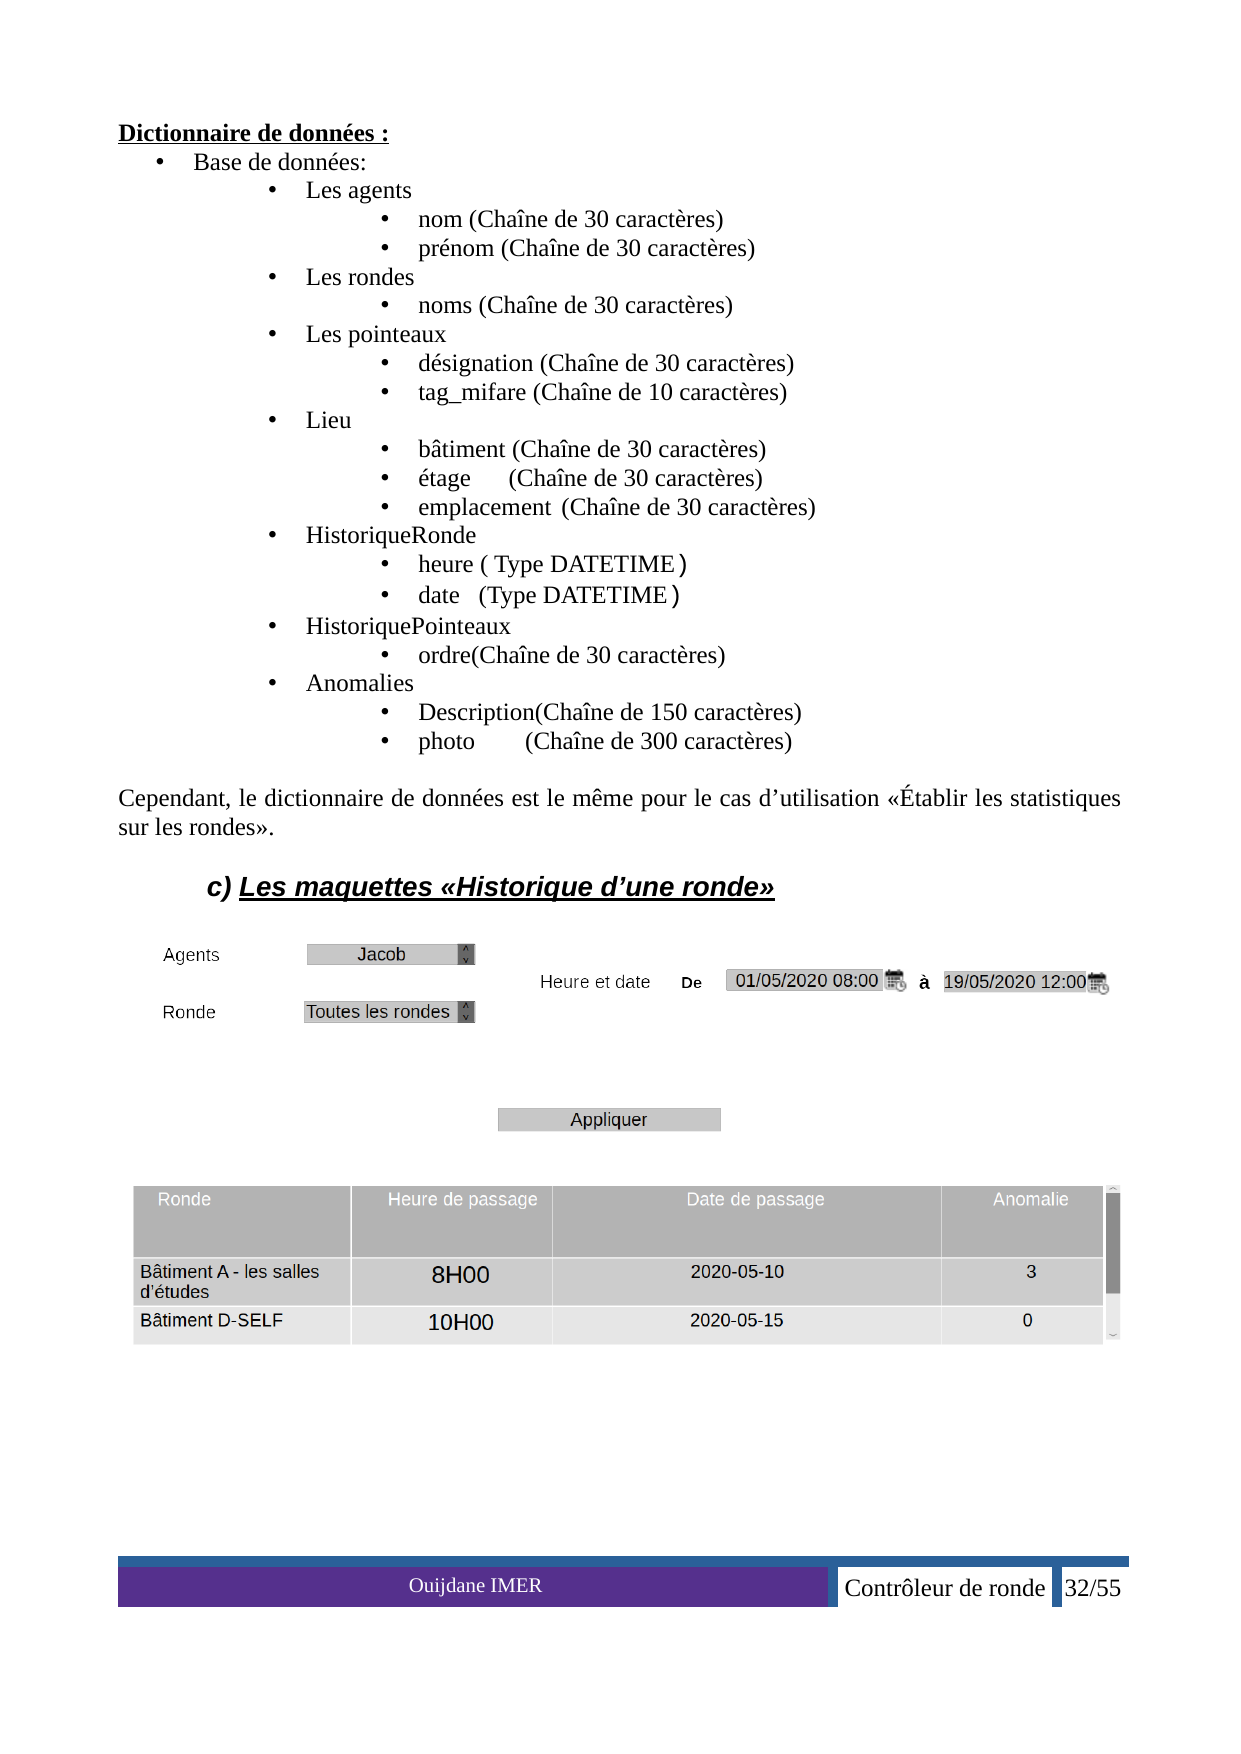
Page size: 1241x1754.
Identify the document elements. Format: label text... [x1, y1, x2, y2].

list date (Type DATETIME) [381, 580, 1122, 611]
list tag_mifare (Chaîne de 10 caractères) [381, 377, 1122, 406]
list emplacement (Chaîne de 30 caractères) [381, 492, 1122, 521]
list étage (Chaîne de 30 caractères) [381, 463, 1122, 492]
list bâtiment (Chaîne de 30 caractères) [381, 434, 1122, 463]
text Dictionnaire de données : [118, 118, 1122, 147]
list Les agents [268, 176, 1122, 204]
list prénom (Chaîne de 30 caractères) [381, 233, 1122, 262]
list heure ( Type DATETIME) [381, 549, 1122, 580]
list photo (Chaîne de 300 caractères) [381, 726, 1122, 755]
list nom (Chaîne de 30 caractères) [381, 204, 1122, 233]
list Lieu [268, 406, 1122, 434]
list HistoriqueRonde [268, 521, 1122, 549]
subtitle Les maquettes «Historique d’une ronde» [118, 871, 1122, 902]
list noms (Chaîne de 30 caractères) [381, 291, 1122, 319]
list Les pointeaux [268, 319, 1122, 348]
list Anomalies [268, 668, 1122, 697]
picture [125, 927, 1123, 962]
list HistoriquePointeaux [268, 611, 1122, 640]
list ordre(Chaîne de 30 caractères) [381, 640, 1122, 668]
text Cependant, le dictionnaire de données est le même pour le cas d’utilisation «Établir les statistiques sur les rondes». [118, 783, 1122, 841]
list Base de données: [156, 147, 1122, 176]
list désignation (Chaîne de 30 caractères) [381, 348, 1122, 377]
list Les rondes [268, 262, 1122, 291]
list Description(Chaîne de 150 caractères) [381, 697, 1122, 726]
